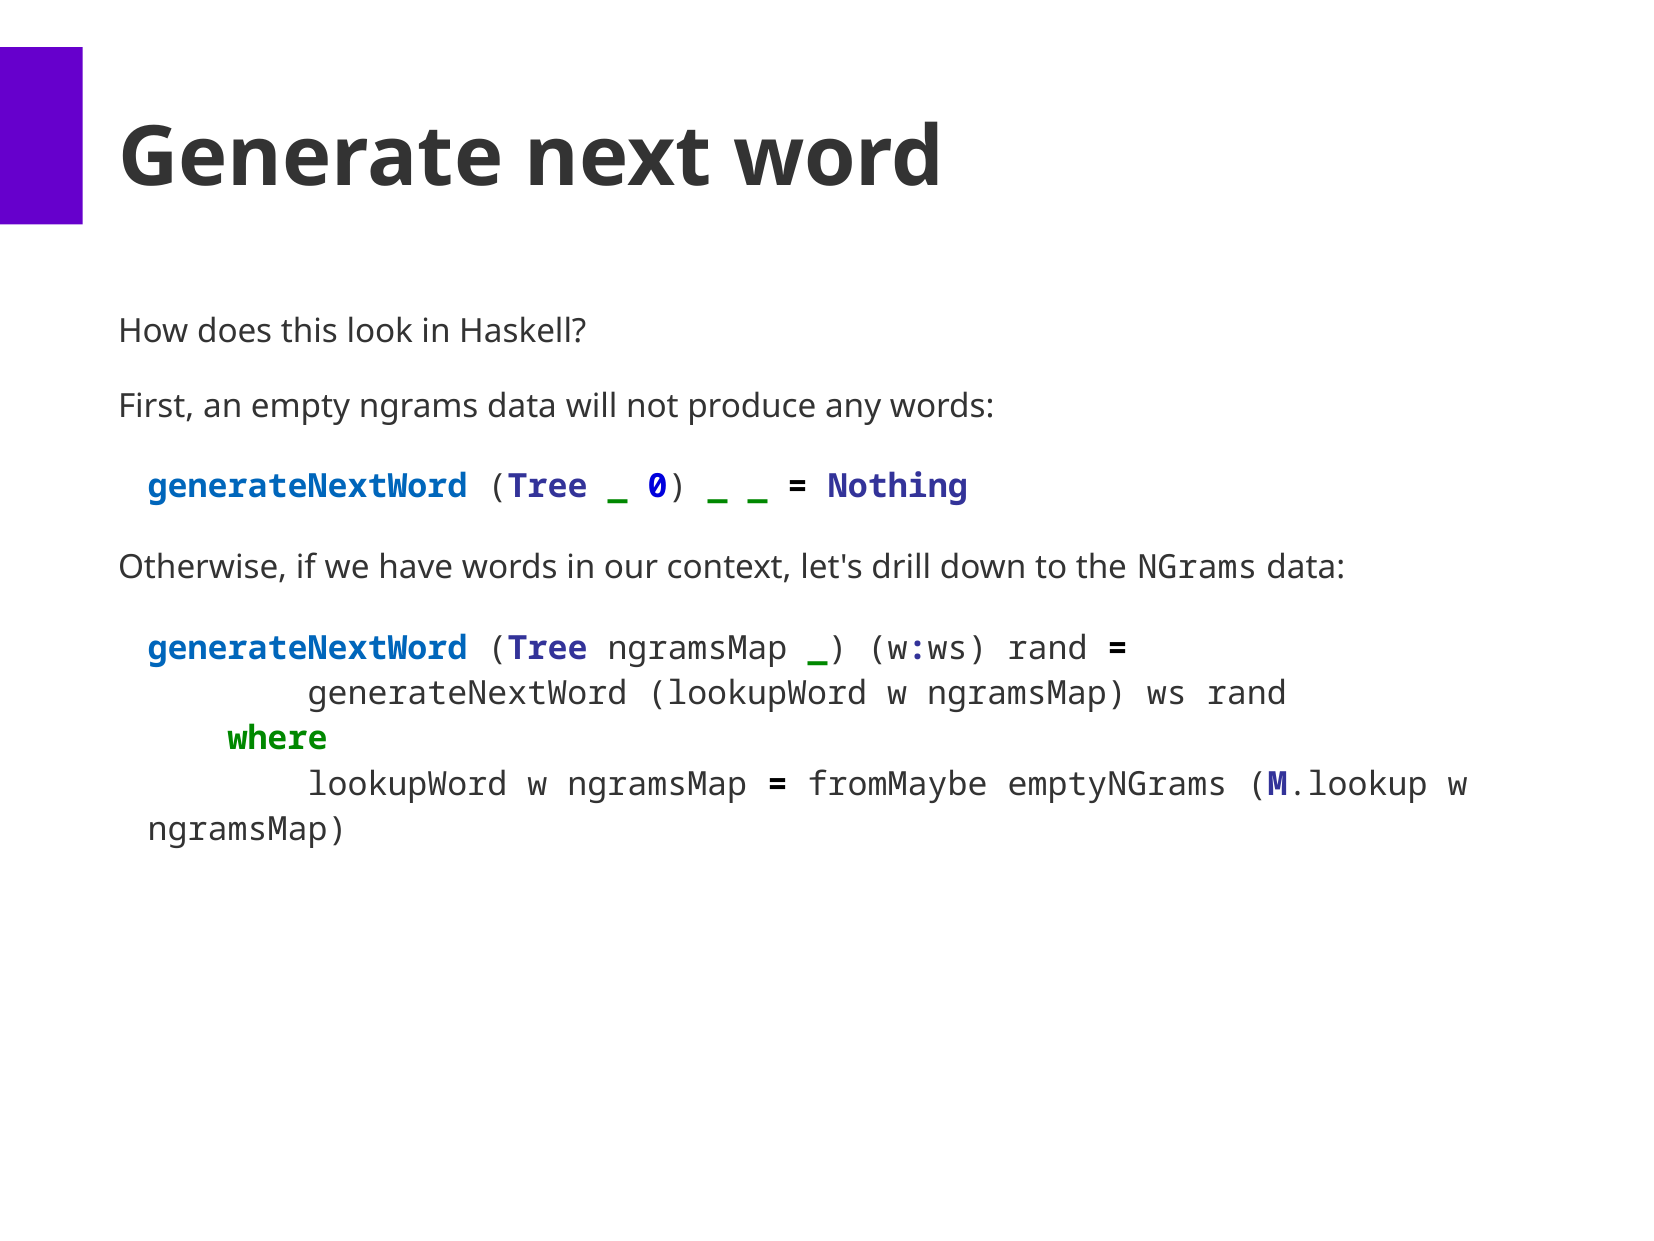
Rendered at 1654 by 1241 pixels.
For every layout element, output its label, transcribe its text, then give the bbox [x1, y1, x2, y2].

list How does this look in Haskell? First, an empty ngrams data will not produce any words: generateNextWord (Tree _ 0) _ _ = Nothing Otherwise, if we have words in our context, let's drill down to the NGrams data: generateNextWord (Tree ngramsMap _) (w:ws) rand = generateNextWord (lookupWord w ngramsMap) ws rand where lookupWord w ngramsMap = fromMaybe emptyNGrams (M.lookup w ngramsMap) [118, 307, 1536, 1074]
title Generate next word [118, 49, 1571, 257]
